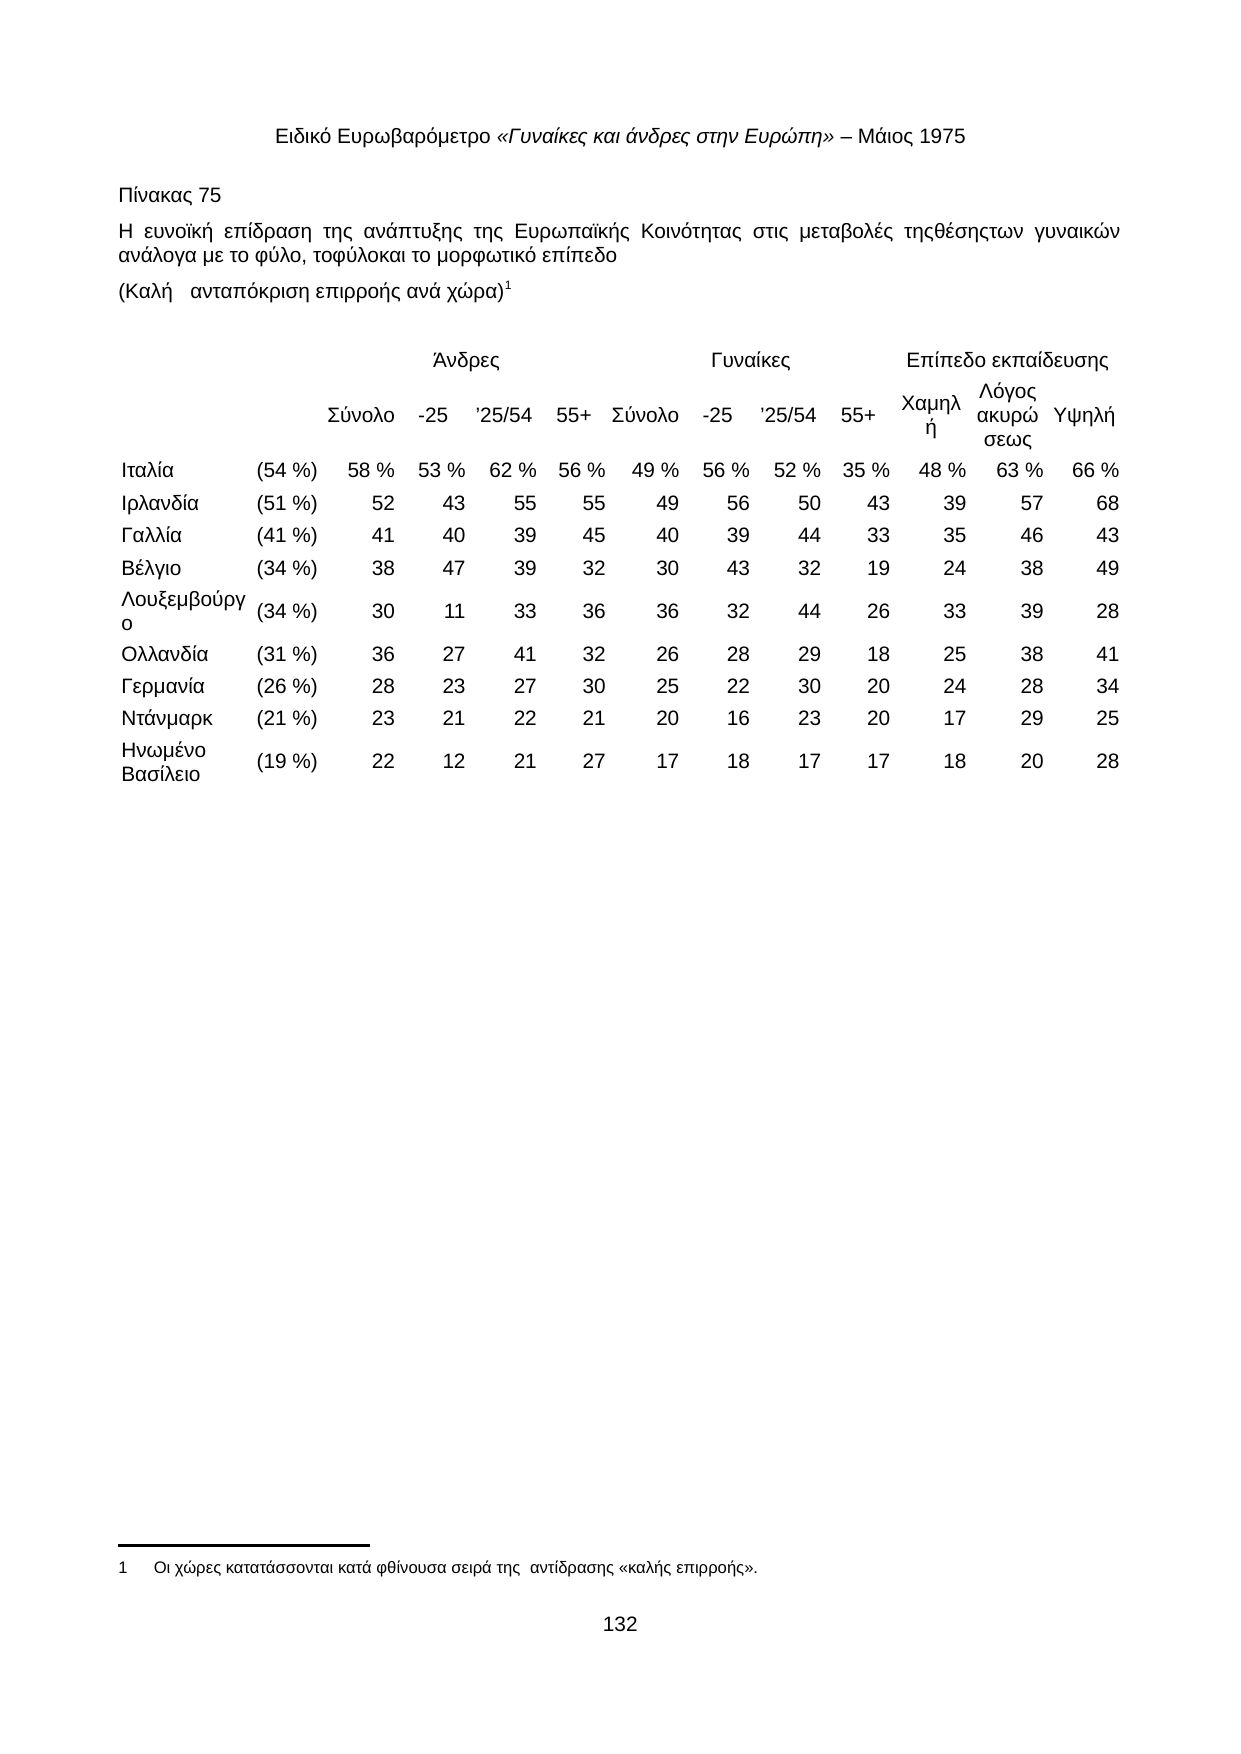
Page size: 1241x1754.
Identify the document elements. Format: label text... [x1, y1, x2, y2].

table_cell 20 [824, 670, 893, 702]
table_cell 49 [1046, 551, 1122, 583]
table_cell 55 [539, 486, 608, 519]
table_cell 53 % [398, 454, 468, 486]
table_cell 19 [824, 551, 893, 583]
table_cell 24 [893, 551, 969, 583]
table_cell 21 [398, 702, 468, 734]
table_cell (34 %) [254, 551, 324, 583]
table_cell 33 [893, 584, 969, 637]
table_cell 18 [682, 735, 752, 788]
table_cell 20 [969, 735, 1046, 788]
table_cell 43 [682, 551, 752, 583]
table_header Επίπεδο εκπαίδευσης [893, 344, 1122, 376]
table_cell 49 % [609, 454, 682, 486]
table_cell 28 [969, 670, 1046, 702]
table_cell 55+ [824, 376, 893, 454]
table_cell 28 [1046, 584, 1122, 637]
table_cell 44 [753, 584, 824, 637]
table_cell Ολλανδία [118, 637, 253, 670]
table_cell 21 [539, 702, 608, 734]
table_cell 57 [969, 486, 1046, 519]
table_cell 56 % [682, 454, 752, 486]
table_cell (26 %) [254, 670, 324, 702]
table_header Άνδρες [324, 344, 608, 376]
table_cell 27 [398, 637, 468, 670]
table_cell 38 [969, 551, 1046, 583]
table_cell Βέλγιο [118, 551, 253, 583]
table_cell 32 [539, 637, 608, 670]
table_cell 20 [609, 702, 682, 734]
table_cell Υψηλή [1046, 376, 1122, 454]
table_cell ’25/54 [468, 376, 539, 454]
table_cell 30 [753, 670, 824, 702]
table_cell 23 [324, 702, 398, 734]
table_cell 25 [893, 637, 969, 670]
table_cell 39 [682, 519, 752, 551]
table_cell (31 %) [254, 637, 324, 670]
table_cell 63 % [969, 454, 1046, 486]
table_cell 46 [969, 519, 1046, 551]
table_header [254, 344, 324, 376]
table_cell 22 [682, 670, 752, 702]
table_cell 28 [1046, 735, 1122, 788]
table_cell 23 [398, 670, 468, 702]
table_cell 55 [468, 486, 539, 519]
table_cell Γερμανία [118, 670, 253, 702]
table_cell 28 [324, 670, 398, 702]
table_cell 43 [1046, 519, 1122, 551]
table_cell 17 [609, 735, 682, 788]
table_cell 39 [893, 486, 969, 519]
table_cell Γαλλία [118, 519, 253, 551]
table_cell Σύνολο [324, 376, 398, 454]
table_cell 32 [682, 584, 752, 637]
table_cell (54 %) [254, 454, 324, 486]
table_cell Χαμηλή [893, 376, 969, 454]
table_cell 58 % [324, 454, 398, 486]
table_header Γυναίκες [609, 344, 893, 376]
table_cell 36 [539, 584, 608, 637]
table_cell [254, 376, 324, 454]
table_cell 52 % [753, 454, 824, 486]
table_cell 48 % [893, 454, 969, 486]
table_cell -25 [398, 376, 468, 454]
table_cell 11 [398, 584, 468, 637]
table_cell 33 [824, 519, 893, 551]
table_cell 22 [468, 702, 539, 734]
text Η ευνοϊκή επίδραση της ανάπτυξης της Ευρωπαϊκής Κοινότητας στις μεταβολές τηςθέσηςτων γυναικών ανάλογα με το φύλο, τοφύλοκαι το μορφωτικό επίπεδο [118, 219, 1122, 267]
table_cell 22 [324, 735, 398, 788]
table_cell 25 [609, 670, 682, 702]
table_cell 68 [1046, 486, 1122, 519]
table_cell 49 [609, 486, 682, 519]
table_cell 40 [609, 519, 682, 551]
table_cell 39 [468, 519, 539, 551]
table_cell 43 [398, 486, 468, 519]
table_cell 66 % [1046, 454, 1122, 486]
table_cell 41 [468, 637, 539, 670]
table_cell 39 [468, 551, 539, 583]
table_cell 35 % [824, 454, 893, 486]
table_cell Λουξεμβούργο [118, 584, 253, 637]
table_cell 20 [824, 702, 893, 734]
table_cell 30 [324, 584, 398, 637]
table_cell 27 [468, 670, 539, 702]
text Πίνακας 75 [118, 183, 1122, 207]
table_cell 27 [539, 735, 608, 788]
table_cell 41 [1046, 637, 1122, 670]
table_cell 52 [324, 486, 398, 519]
table_cell 18 [824, 637, 893, 670]
table_cell 41 [324, 519, 398, 551]
table_cell 50 [753, 486, 824, 519]
table_cell 35 [893, 519, 969, 551]
table_cell 18 [893, 735, 969, 788]
table_cell 33 [468, 584, 539, 637]
table_cell 62 % [468, 454, 539, 486]
table_cell Ντάνμαρκ [118, 702, 253, 734]
table_cell 38 [324, 551, 398, 583]
table_cell 29 [753, 637, 824, 670]
table_cell Σύνολο [609, 376, 682, 454]
table_cell (51 %) [254, 486, 324, 519]
table_cell Ιταλία [118, 454, 253, 486]
table_cell (41 %) [254, 519, 324, 551]
table_cell 24 [893, 670, 969, 702]
table_cell 17 [824, 735, 893, 788]
table_cell 30 [609, 551, 682, 583]
table_cell 29 [969, 702, 1046, 734]
text (Καλή ανταπόκριση επιρροής ανά χώρα) [118, 278, 1122, 302]
table_cell 32 [753, 551, 824, 583]
table_cell 36 [609, 584, 682, 637]
table_cell 43 [824, 486, 893, 519]
table_cell 40 [398, 519, 468, 551]
table_cell 36 [324, 637, 398, 670]
table_cell 39 [969, 584, 1046, 637]
table_cell Ιρλανδία [118, 486, 253, 519]
table_cell 38 [969, 637, 1046, 670]
table_cell (21 %) [254, 702, 324, 734]
table_cell (34 %) [254, 584, 324, 637]
table_cell 34 [1046, 670, 1122, 702]
table_cell 16 [682, 702, 752, 734]
table_cell 28 [682, 637, 752, 670]
table_cell 45 [539, 519, 608, 551]
table_cell 12 [398, 735, 468, 788]
table_cell 56 % [539, 454, 608, 486]
table_cell (19 %) [254, 735, 324, 788]
table_cell 21 [468, 735, 539, 788]
table_cell 25 [1046, 702, 1122, 734]
table_cell 23 [753, 702, 824, 734]
table_cell 30 [539, 670, 608, 702]
table_header [118, 344, 253, 376]
table_cell 17 [753, 735, 824, 788]
table_cell 32 [539, 551, 608, 583]
table_cell ’25/54 [753, 376, 824, 454]
text Οι χώρες κατατάσσονται κατά φθίνουσα σειρά της αντίδρασης «καλής επιρροής». [118, 1557, 1122, 1577]
table_cell -25 [682, 376, 752, 454]
table_cell 17 [893, 702, 969, 734]
table_cell Ηνωμένο Βασίλειο [118, 735, 253, 788]
table_cell 47 [398, 551, 468, 583]
table_cell 44 [753, 519, 824, 551]
table_cell 55+ [539, 376, 608, 454]
table_cell 26 [824, 584, 893, 637]
table_cell [118, 376, 253, 454]
table_cell 56 [682, 486, 752, 519]
table_cell 26 [609, 637, 682, 670]
table_cell Λόγος ακυρώσεως [969, 376, 1046, 454]
